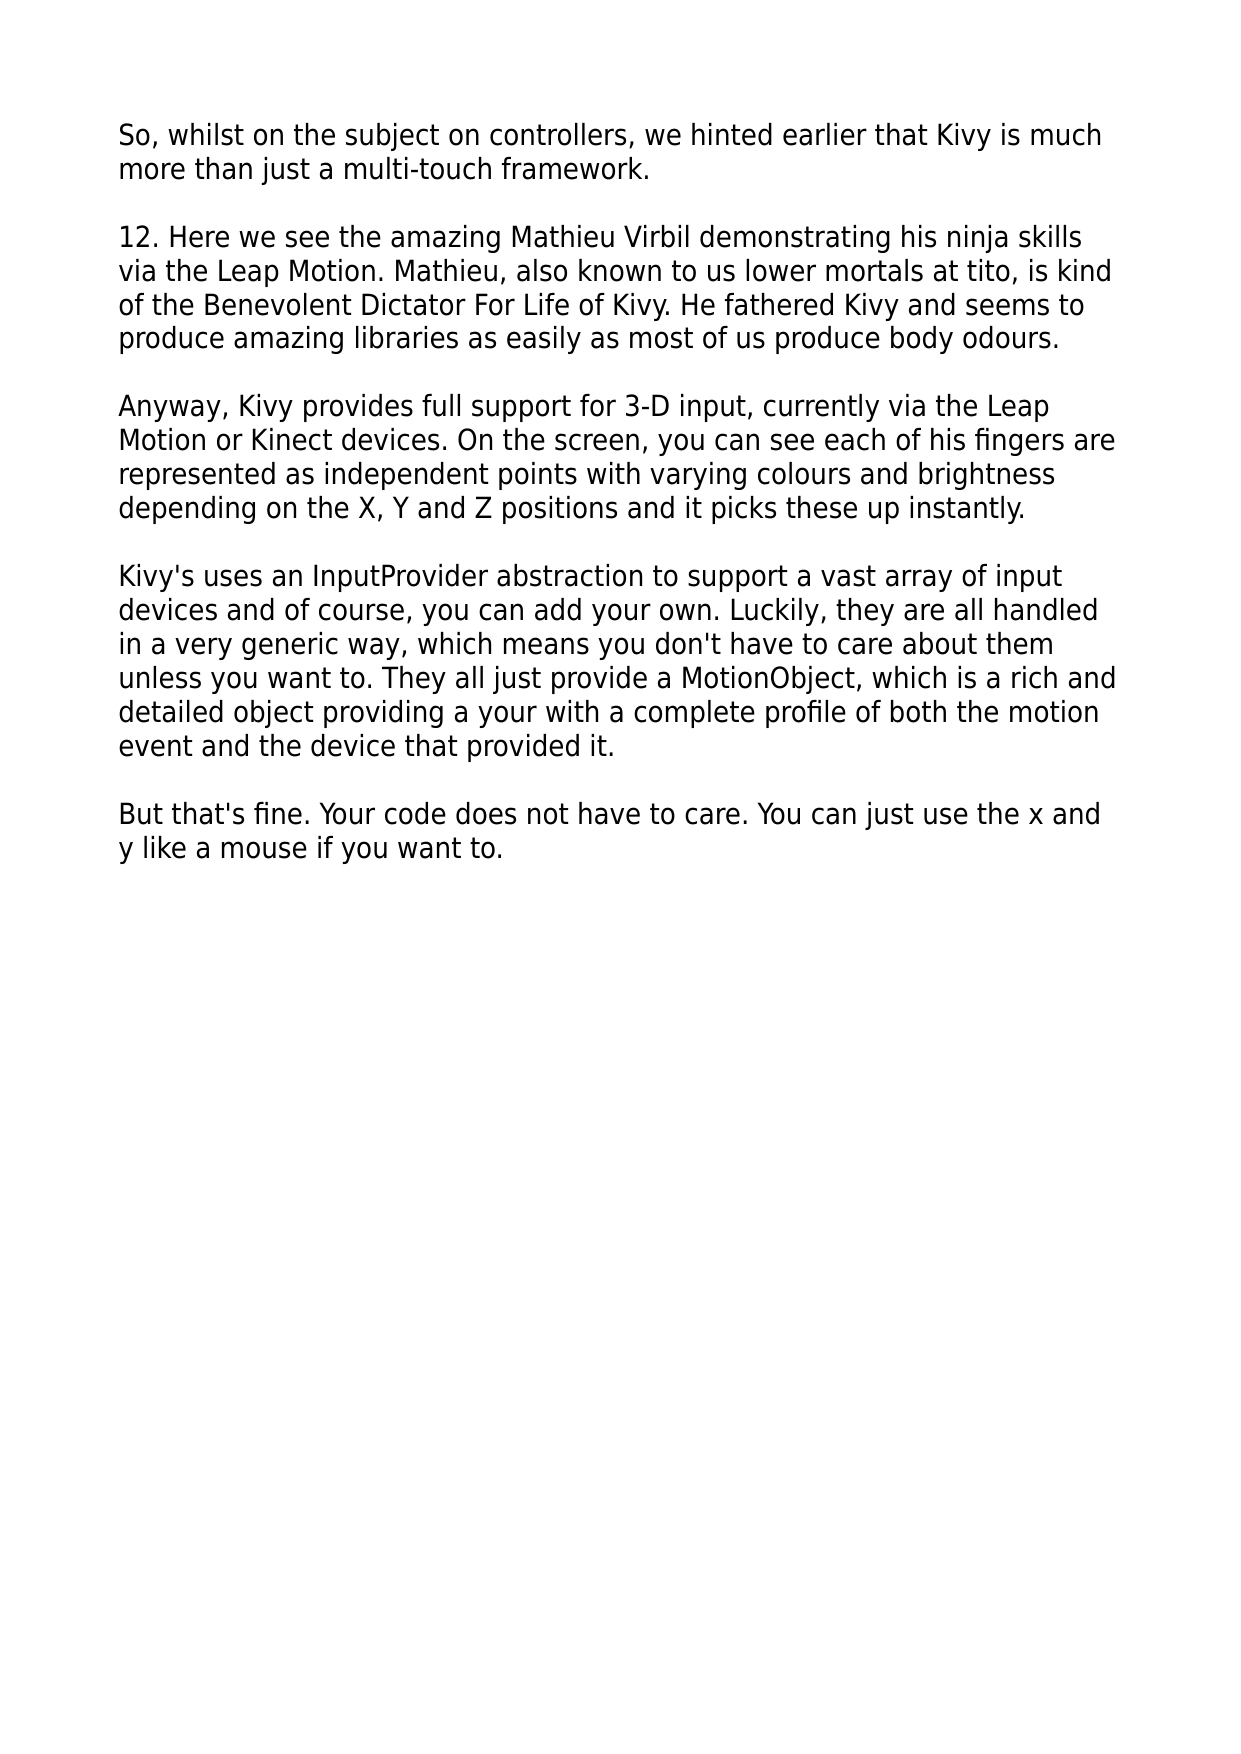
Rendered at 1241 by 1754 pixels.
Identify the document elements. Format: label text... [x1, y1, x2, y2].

text But that's fine. Your code does not have to care. You can just use the x and y like a mouse if you want to. [118, 797, 1122, 865]
text Anyway, Kivy provides full support for 3-D input, currently via the Leap Motion or Kinect devices. On the screen, you can see each of his fingers are represented as independent points with varying colours and brightness depending on the X, Y and Z positions and it picks these up instantly. [118, 390, 1122, 526]
text 12. Here we see the amazing Mathieu Virbil demonstrating his ninja skills via the Leap Motion. Mathieu, also known to us lower mortals at tito, is kind of the Benevolent Dictator For Life of Kivy. He fathered Kivy and seems to produce amazing libraries as easily as most of us produce body odours. [118, 220, 1122, 356]
text Kivy's uses an InputProvider abstraction to support a vast array of input devices and of course, you can add your own. Luckily, they are all handled in a very generic way, which means you don't have to care about them unless you want to. They all just provide a MotionObject, which is a rich and detailed object providing a your with a complete profile of both the motion event and the device that provided it. [118, 559, 1122, 763]
text So, whilst on the subject on controllers, we hinted earlier that Kivy is much more than just a multi-touch framework. [118, 118, 1122, 186]
